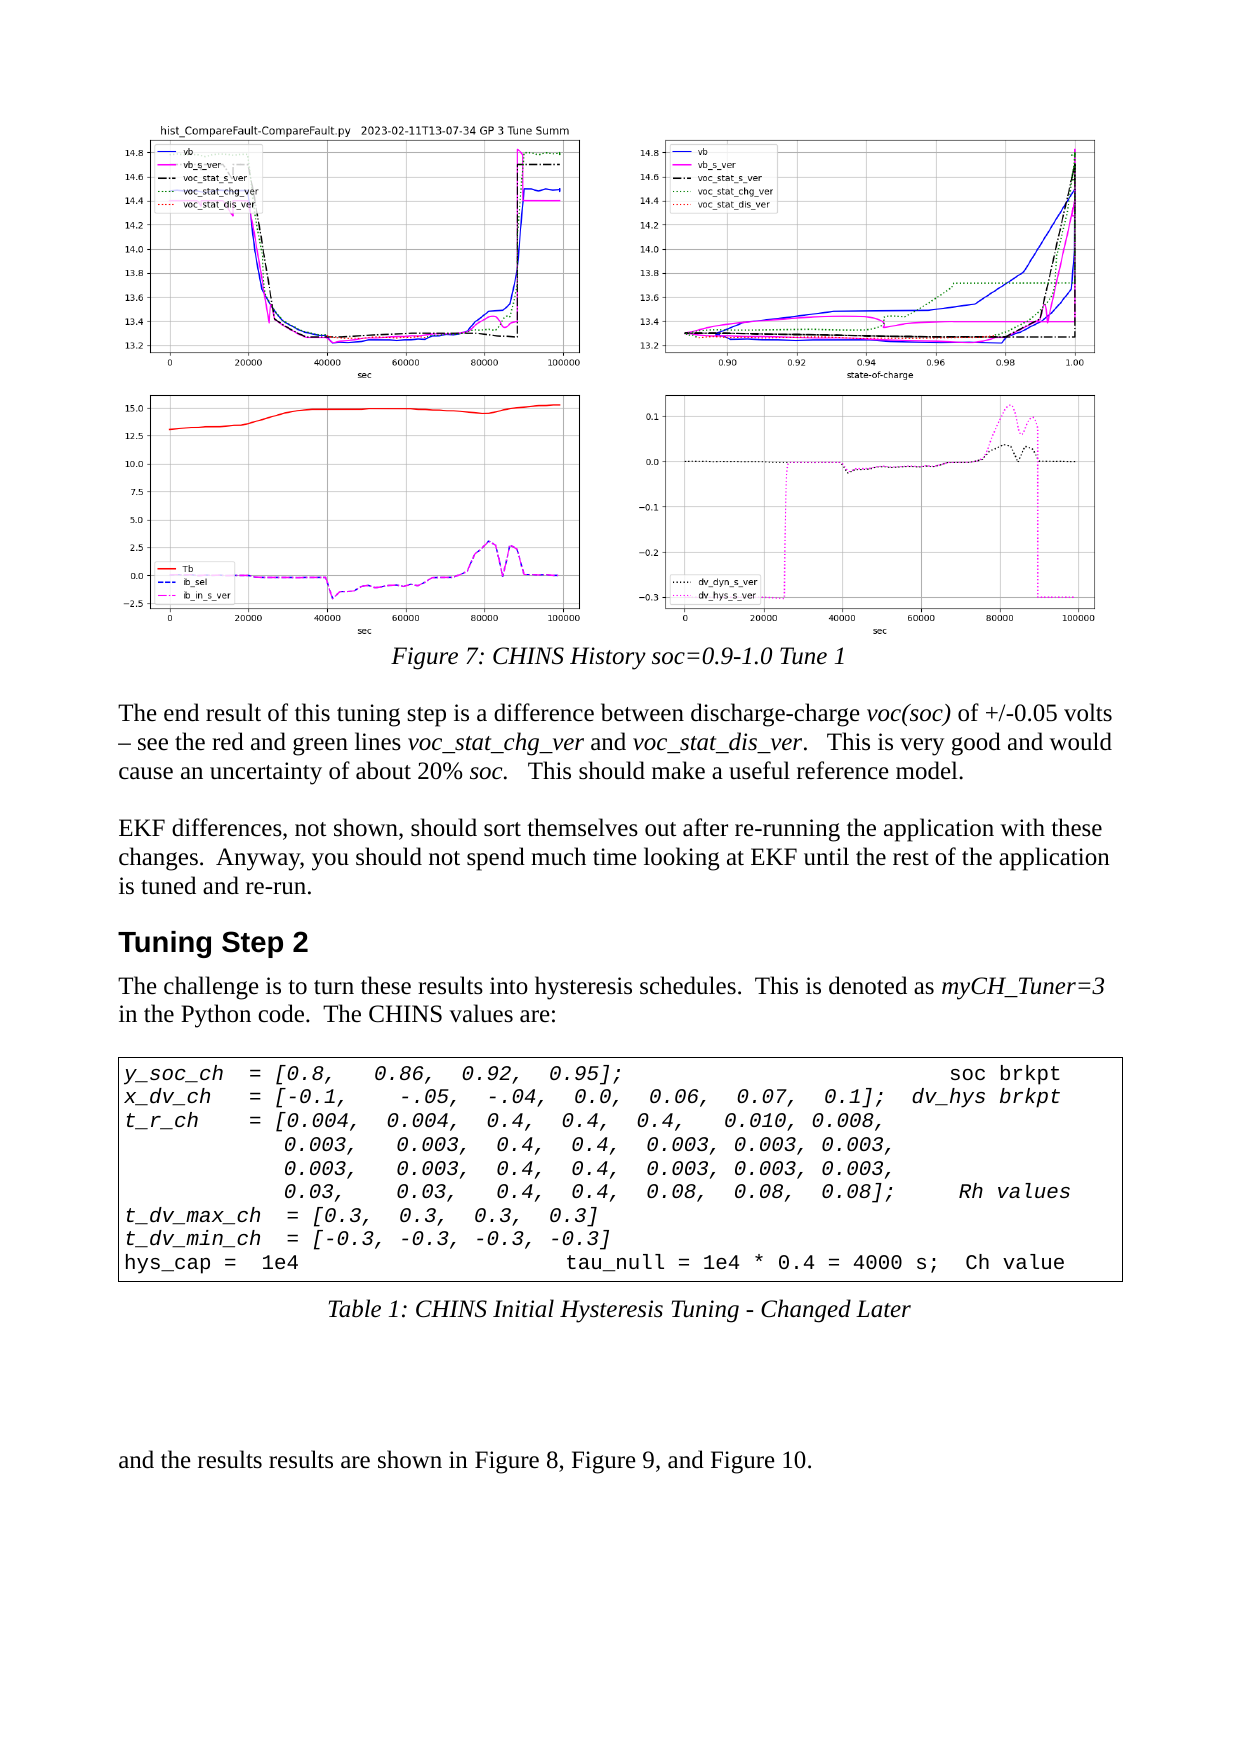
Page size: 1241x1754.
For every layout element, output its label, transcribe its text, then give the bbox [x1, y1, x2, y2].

text Table 1: CHINS Initial Hysteresis Tuning - Changed Later [118, 1294, 1122, 1323]
text EKF differences, not shown, should sort themselves out after re-running the application with these changes. Anyway, you should not spend much time looking at EKF until the rest of the application is tuned and re-run. [118, 813, 1122, 900]
table_header y_soc_ch = [0.8, 0.86, 0.92, 0.95]; soc brkpt x_dv_ch = [-0.1, -.05, -.04, 0.0, 0.06, 0.07, 0.1]; dv_hys brkpt t_r_ch = [0.004, 0.004, 0.4, 0.4, 0.4, 0.010, 0.008, 0.003, 0.003, 0.4, 0.4, 0.003, 0.003, 0.003, 0.003, 0.003, 0.4, 0.4, 0.003, 0.003, 0.003, 0.03, 0.03, 0.4, 0.4, 0.08, 0.08, 0.08]; Rh values t_dv_max_ch = [0.3, 0.3, 0.3, 0.3] t_dv_min_ch = [-0.3, -0.3, -0.3, -0.3] hys_cap = 1e4 tau_null = 1e4 * 0.4 = 4000 s; Ch value [119, 1058, 1122, 1281]
text Figure 7: CHINS History soc=0.9-1.0 Tune 1 [118, 641, 1122, 670]
text The end result of this tuning step is a difference between discharge-charge voc(soc) of +/-0.05 volts – see the red and green lines voc_stat_chg_ver and voc_stat_dis_ver. This is very good and would cause an uncertainty of about 20% soc. This should make a useful reference model. [118, 698, 1122, 785]
picture [118, 118, 1122, 641]
text The challenge is to turn these results into hysteresis schedules. This is denoted as myCH_Tuner=3 in the Python code. The CHINS values are: [118, 971, 1122, 1028]
subtitle Tuning Step 2 [118, 925, 1122, 958]
text and the results results are shown in Figure 8, Figure 9, and Figure 10. [118, 1445, 1122, 1474]
